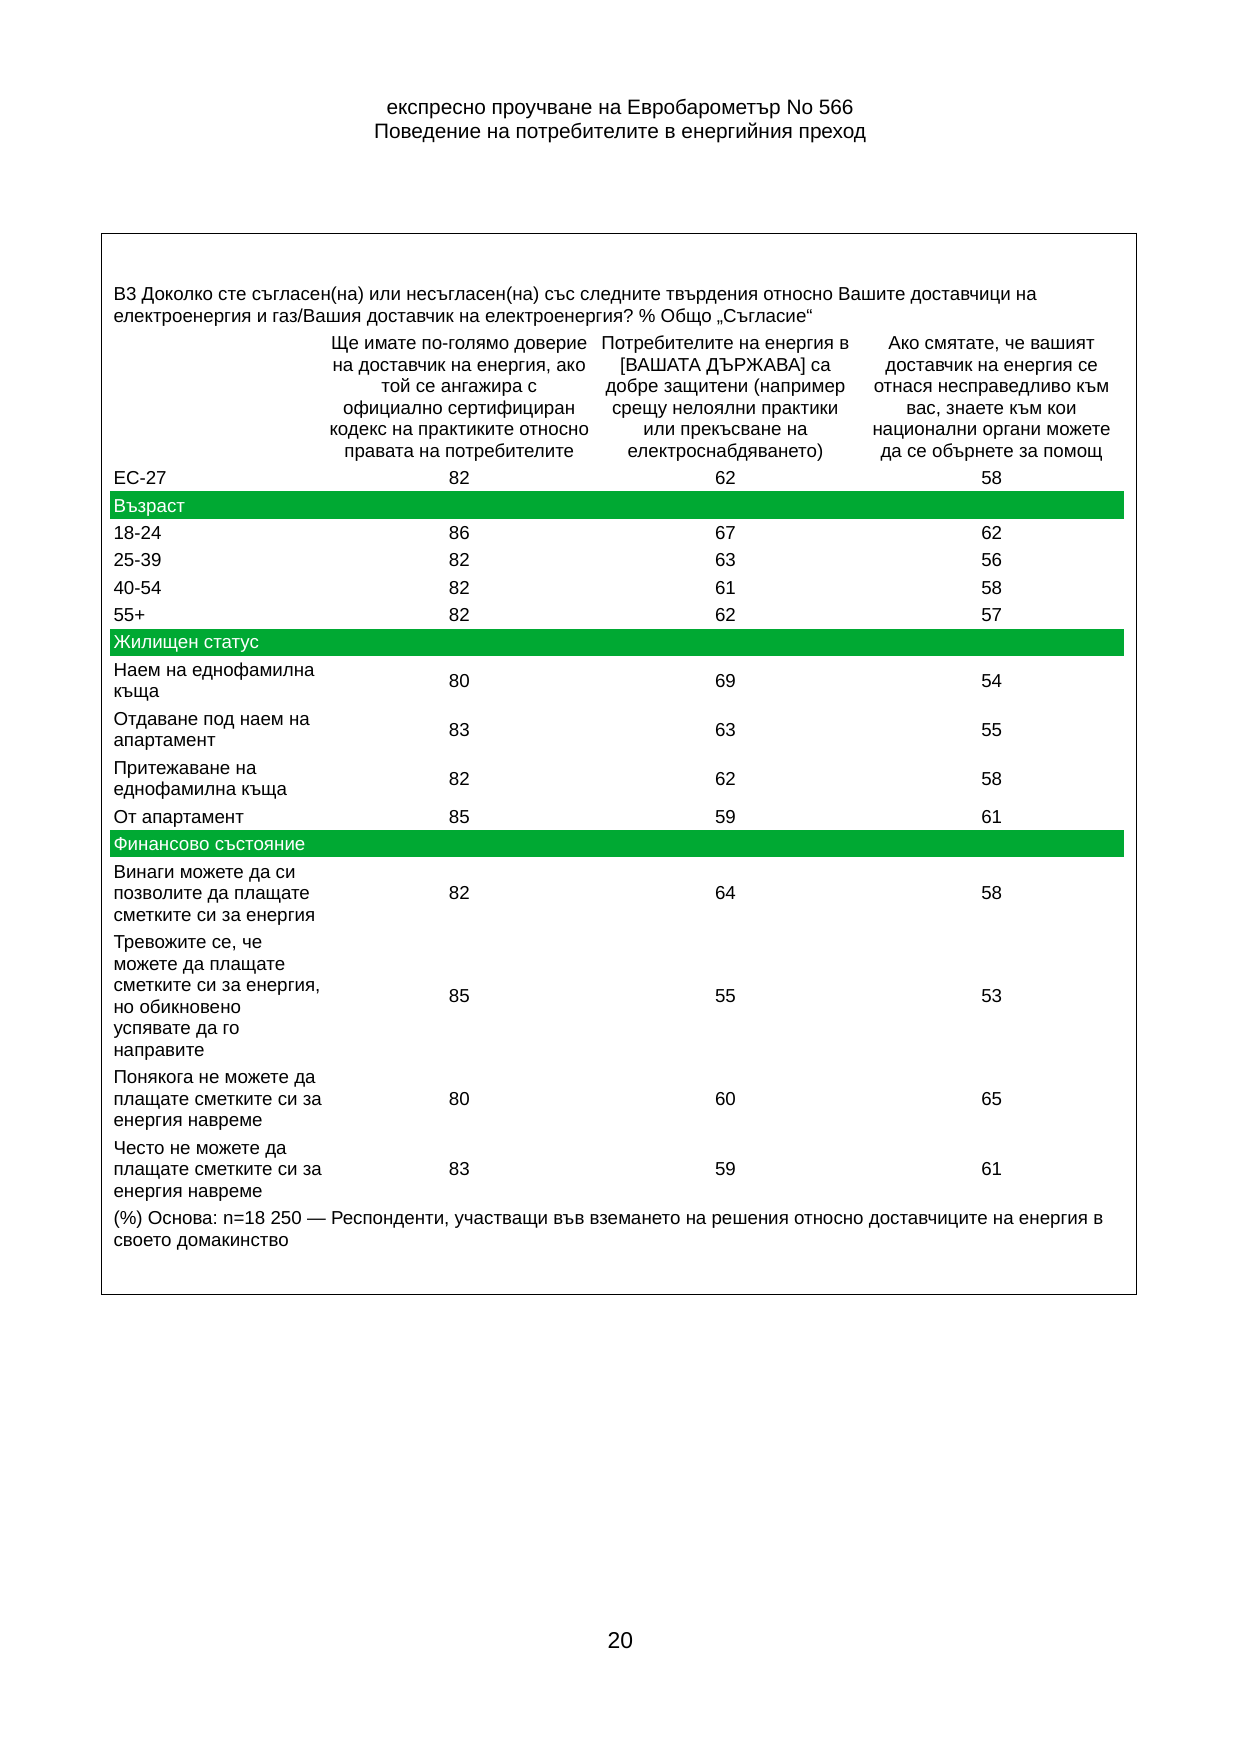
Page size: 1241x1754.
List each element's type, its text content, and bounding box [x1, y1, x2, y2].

table_cell 86 [326, 519, 592, 546]
table_cell 83 [326, 1134, 592, 1204]
table_cell Винаги можете да си позволите да плащате сметките си за енергия [110, 858, 326, 928]
table_cell Жилищен статус [110, 629, 1124, 656]
table_cell Често не можете да плащате сметките си за енергия навреме [110, 1134, 326, 1204]
table_cell 82 [326, 574, 592, 601]
table_cell Възраст [110, 491, 1124, 519]
table_cell 80 [326, 1063, 592, 1134]
table_cell 62 [858, 519, 1124, 546]
table_cell 65 [858, 1063, 1124, 1134]
table_cell 64 [592, 858, 858, 928]
table_cell 53 [858, 928, 1124, 1063]
table_cell Отдаване под наем на апартамент [110, 705, 326, 754]
table_cell [110, 329, 326, 464]
table_cell Потребителите на енергия в [ВАШАТА ДЪРЖАВА] са добре защитени (например срещу нелоялни практики или прекъсване на електроснабдяването) [592, 329, 858, 464]
table_cell 82 [326, 464, 592, 491]
table_cell 82 [326, 754, 592, 803]
table_cell 40-54 [110, 574, 326, 601]
table_cell 25-39 [110, 546, 326, 574]
table_cell От апартамент [110, 803, 326, 830]
table_cell 67 [592, 519, 858, 546]
table_cell 61 [858, 1134, 1124, 1204]
table_cell 60 [592, 1063, 858, 1134]
table_cell 82 [326, 546, 592, 574]
table_cell 82 [326, 601, 592, 628]
table_cell ЕС-27 [110, 464, 326, 491]
table_cell Ще имате по-голямо доверие на доставчик на енергия, ако той се ангажира с официално сертифициран кодекс на практиките относно правата на потребителите [326, 329, 592, 464]
table_cell 57 [858, 601, 1124, 628]
table_cell Притежаване на еднофамилна къща [110, 754, 326, 803]
table_cell Наем на еднофамилна къща [110, 656, 326, 705]
table_cell 59 [592, 803, 858, 830]
table_cell 59 [592, 1134, 858, 1204]
table_cell 58 [858, 858, 1124, 928]
table_cell 80 [326, 656, 592, 705]
table_header В3 Доколко сте съгласен(на) или несъгласен(на) със следните твърдения относно Вашите доставчици на електроенергия и газ/Вашия доставчик на електроенергия? % Общо „Съгласие“ [110, 280, 1124, 329]
table_cell 69 [592, 656, 858, 705]
table_cell 61 [858, 803, 1124, 830]
table_cell 83 [326, 705, 592, 754]
table_cell 58 [858, 464, 1124, 491]
table_cell 58 [858, 754, 1124, 803]
table_cell Финансово състояние [110, 830, 1124, 857]
table_cell Тревожите се, че можете да плащате сметките си за енергия, но обикновено успявате да го направите [110, 928, 326, 1063]
table_cell 85 [326, 803, 592, 830]
table_cell 85 [326, 928, 592, 1063]
table_cell 56 [858, 546, 1124, 574]
table_cell (%) Основа: n=18 250 — Респонденти, участващи във вземането на решения относно доставчиците на енергия в своето домакинство [110, 1204, 1124, 1253]
table_cell 62 [592, 601, 858, 628]
table_cell 63 [592, 546, 858, 574]
table_cell 54 [858, 656, 1124, 705]
table_cell 61 [592, 574, 858, 601]
table_cell 55+ [110, 601, 326, 628]
table_cell 55 [858, 705, 1124, 754]
table_cell 62 [592, 754, 858, 803]
table_cell 18-24 [110, 519, 326, 546]
table_cell 58 [858, 574, 1124, 601]
table_cell 82 [326, 858, 592, 928]
table_cell Понякога не можете да плащате сметките си за енергия навреме [110, 1063, 326, 1134]
table_cell 62 [592, 464, 858, 491]
table_cell 55 [592, 928, 858, 1063]
table_cell 63 [592, 705, 858, 754]
table_cell Ако смятате, че вашият доставчик на енергия се отнася несправедливо към вас, знаете към кои национални органи можете да се обърнете за помощ [858, 329, 1124, 464]
